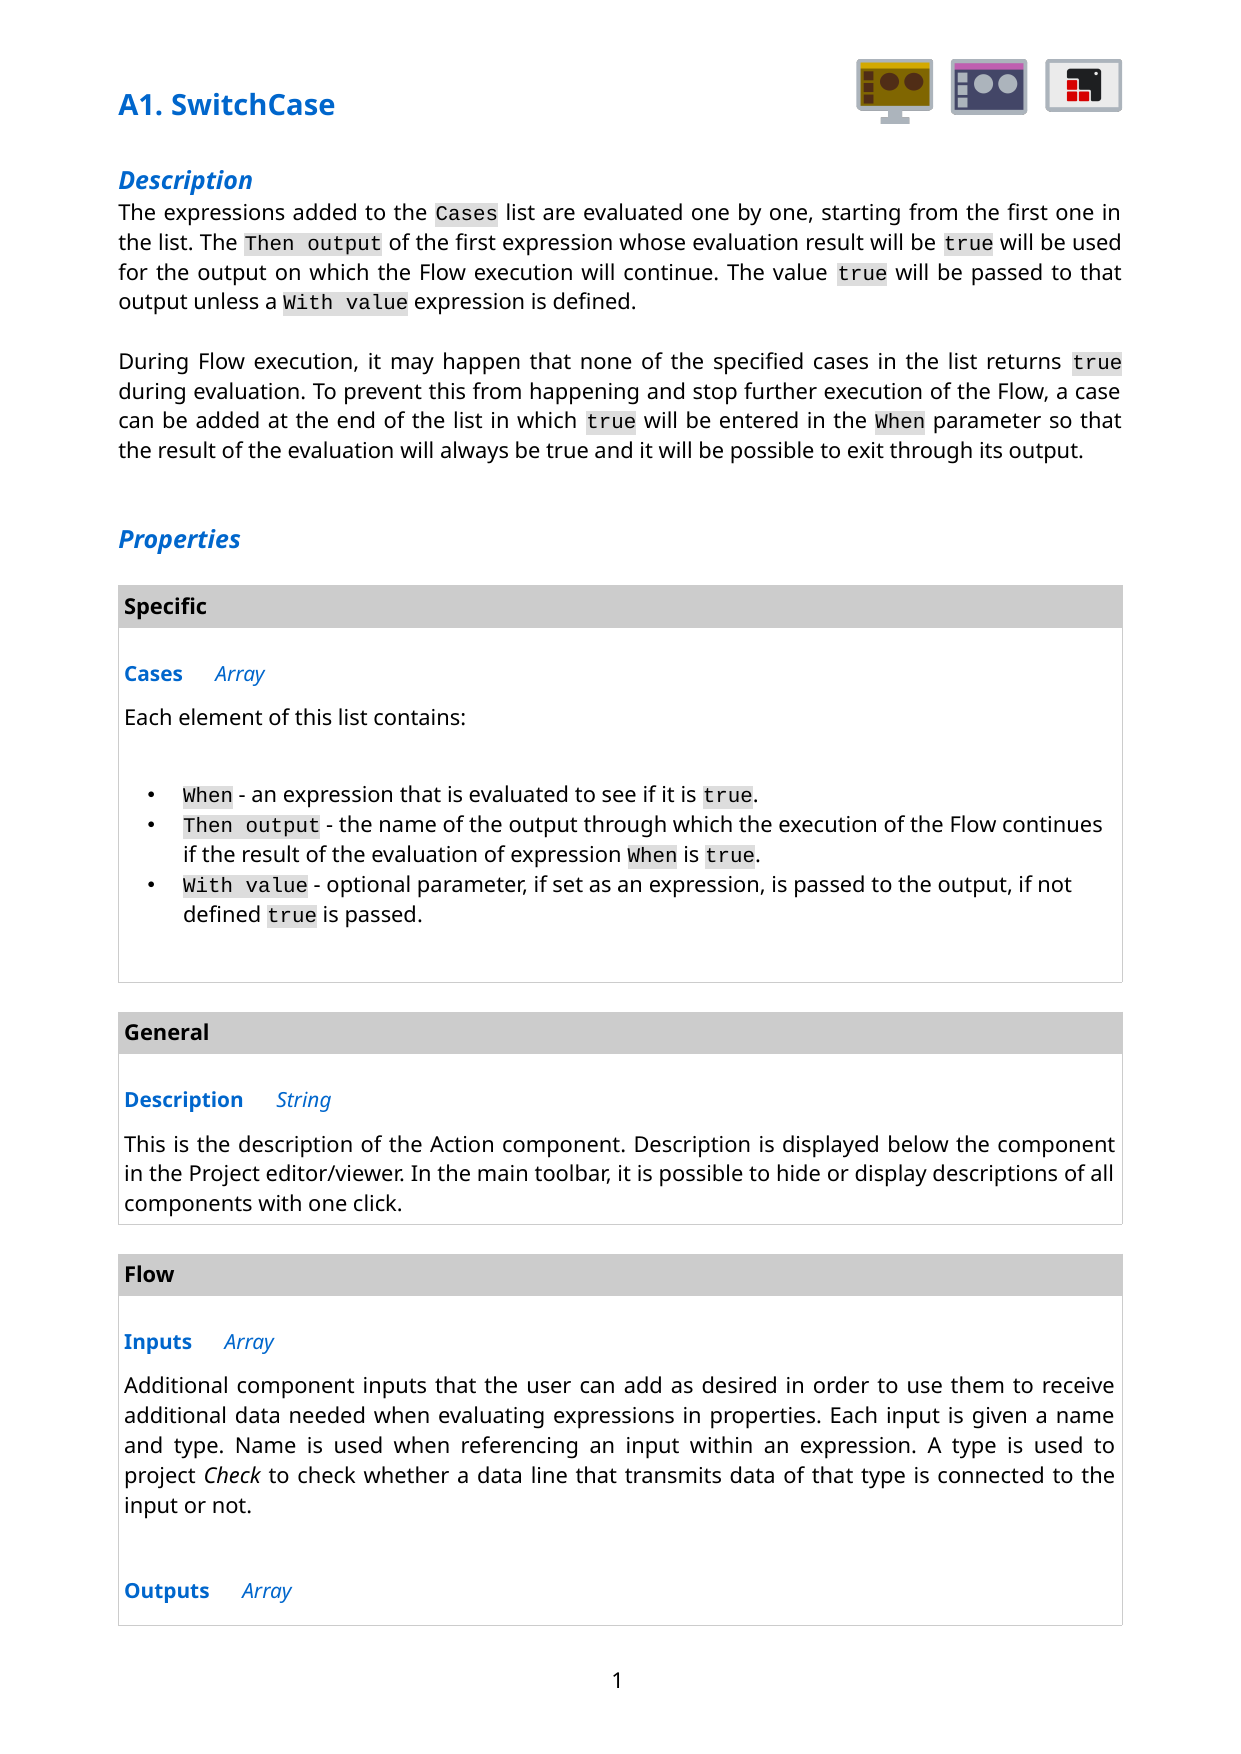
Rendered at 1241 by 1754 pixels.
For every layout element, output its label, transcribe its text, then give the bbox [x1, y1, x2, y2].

table_cell Description String This is the description of the Action component. Description is displayed below the component in the Project editor/viewer. In the main toolbar, it is possible to hide or display descriptions of all components with one click. [119, 1054, 1122, 1224]
table_header General [119, 1013, 1122, 1053]
picture [950, 59, 1028, 115]
picture [1045, 59, 1123, 112]
subtitle [934, 84, 1122, 124]
text During Flow execution, it may happen that none of the specified cases in the list returns true during evaluation. To prevent this from happening and stop further execution of the Flow, a case can be added at the end of the list in which true will be entered in the When parameter so that the result of the evaluation will always be true and it will be possible to exit through its output. [118, 346, 1122, 465]
table_header Specific [119, 586, 1122, 627]
subtitle Description [118, 163, 1122, 197]
table_header Flow [119, 1255, 1122, 1295]
subtitle Properties [118, 521, 1122, 555]
table_cell Cases Array Each element of this list contains: When - an expression that is evaluated to see if it is true. Then output - the name of the output through which the execution of the Flow continues if the result of the evaluation of expression When is true. With value - optional parameter, if set as an expression, is passed to the output, if not defined true is passed. [119, 628, 1122, 982]
table_cell Inputs Array Additional component inputs that the user can add as desired in order to use them to receive additional data needed when evaluating expressions in properties. Each input is given a name and type. Name is used when referencing an input within an expression. A type is used to project Check to check whether a data line that transmits data of that type is connected to the input or not. Outputs Array [119, 1296, 1122, 1625]
picture [856, 59, 934, 124]
text The expressions added to the Cases list are evaluated one by one, starting from the first one in the list. The Then output of the first expression whose evaluation result will be true will be used for the output on which the Flow execution will continue. The value true will be passed to that output unless a With value expression is defined. [118, 197, 1122, 316]
subtitle SwitchCase [118, 84, 856, 124]
